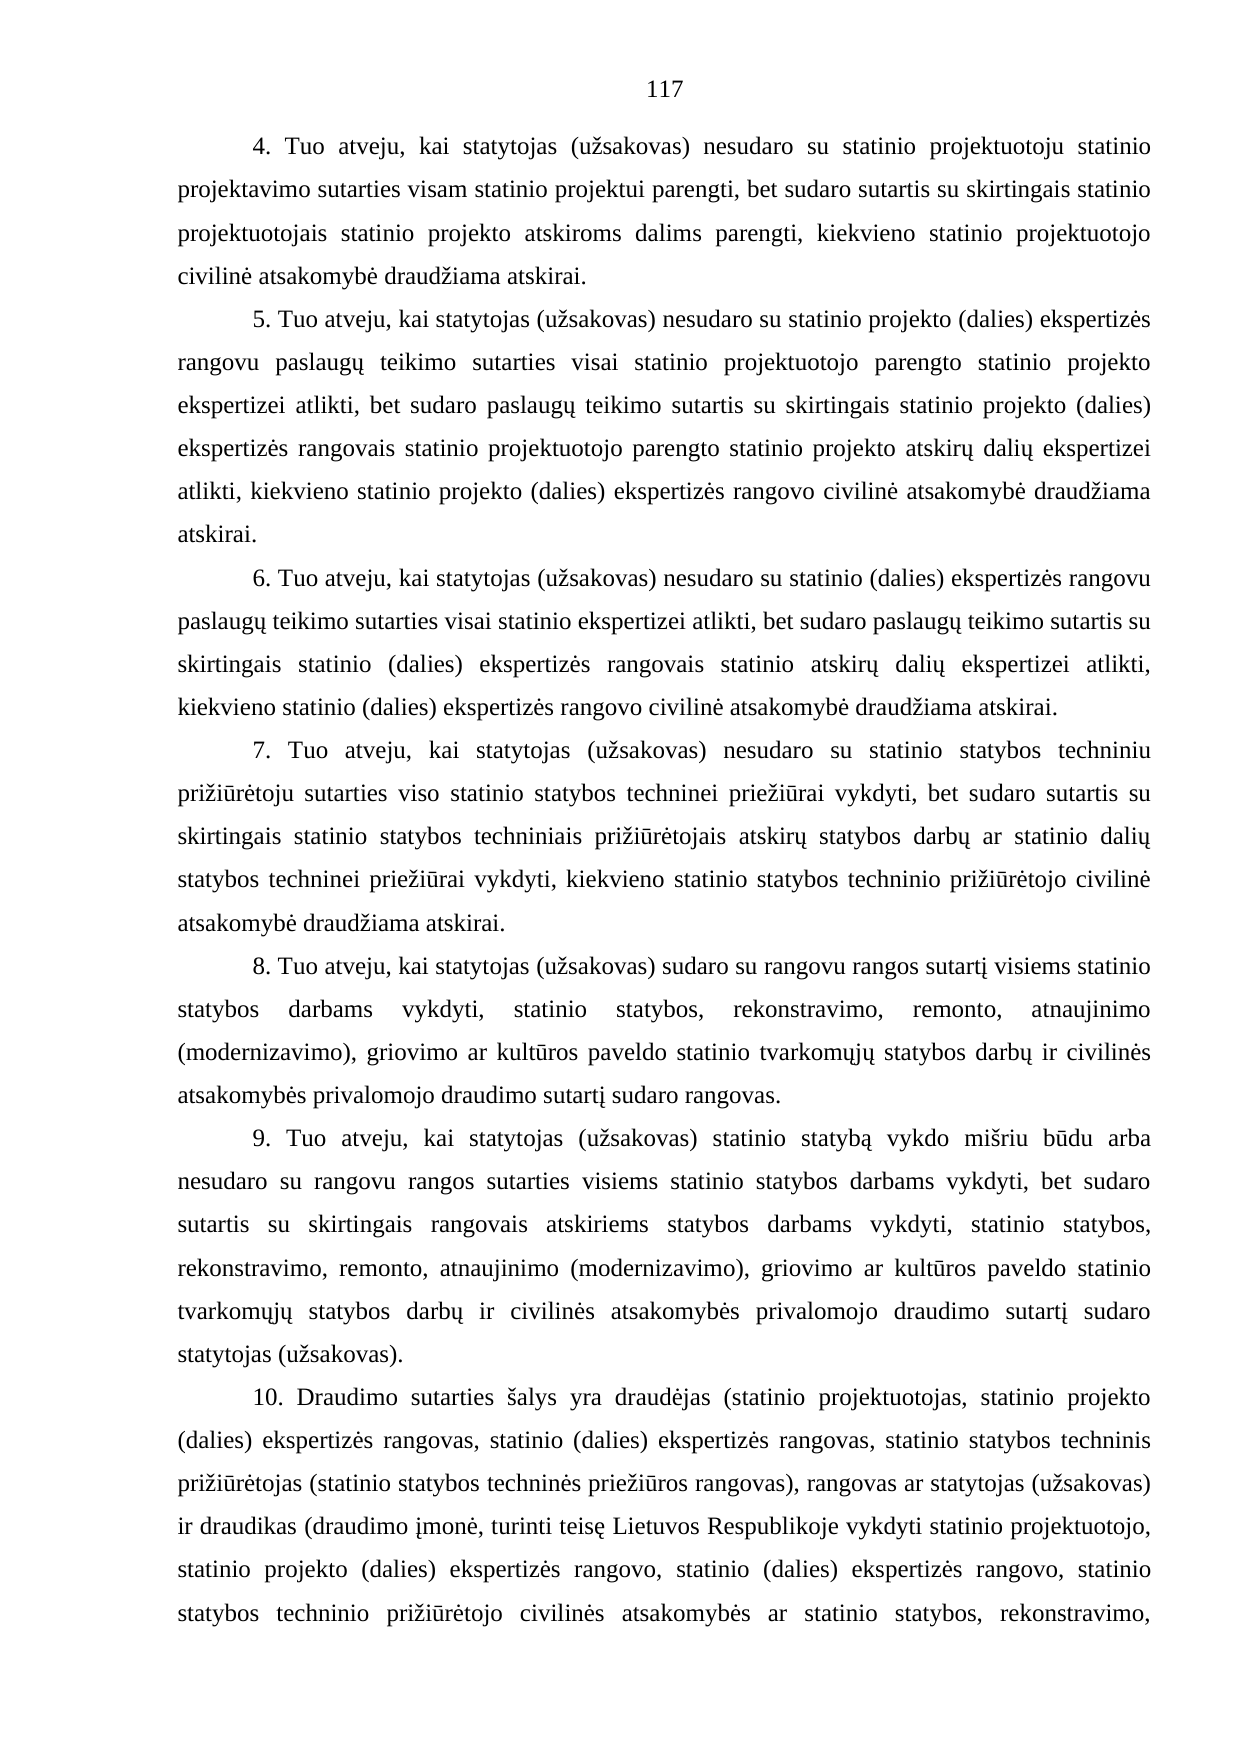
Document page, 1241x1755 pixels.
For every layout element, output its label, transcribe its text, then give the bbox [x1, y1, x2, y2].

text 9. Tuo atveju, kai statytojas (užsakovas) statinio statybą vykdo mišriu būdu arba nesudaro su rangovu rangos sutarties visiems statinio statybos darbams vykdyti, bet sudaro sutartis su skirtingais rangovais atskiriems statybos darbams vykdyti, statinio statybos, rekonstravimo, remonto, atnaujinimo (modernizavimo), griovimo ar kultūros paveldo statinio tvarkomųjų statybos darbų ir civilinės atsakomybės privalomojo draudimo sutartį sudaro statytojas (užsakovas). [177, 1123, 1152, 1368]
text 6. Tuo atveju, kai statytojas (užsakovas) nesudaro su statinio (dalies) ekspertizės rangovu paslaugų teikimo sutarties visai statinio ekspertizei atlikti, bet sudaro paslaugų teikimo sutartis su skirtingais statinio (dalies) ekspertizės rangovais statinio atskirų dalių ekspertizei atlikti, kiekvieno statinio (dalies) ekspertizės rangovo civilinė atsakomybė draudžiama atskirai. [177, 563, 1152, 721]
text 5. Tuo atveju, kai statytojas (užsakovas) nesudaro su statinio projekto (dalies) ekspertizės rangovu paslaugų teikimo sutarties visai statinio projektuotojo parengto statinio projekto ekspertizei atlikti, bet sudaro paslaugų teikimo sutartis su skirtingais statinio projekto (dalies) ekspertizės rangovais statinio projektuotojo parengto statinio projekto atskirų dalių ekspertizei atlikti, kiekvieno statinio projekto (dalies) ekspertizės rangovo civilinė atsakomybė draudžiama atskirai. [177, 304, 1152, 548]
text 10. Draudimo sutarties šalys yra draudėjas (statinio projektuotojas, statinio projekto (dalies) ekspertizės rangovas, statinio (dalies) ekspertizės rangovas, statinio statybos techninis prižiūrėtojas (statinio statybos techninės priežiūros rangovas), rangovas ar statytojas (užsakovas) ir draudikas (draudimo įmonė, turinti teisę Lietuvos Respublikoje vykdyti statinio projektuotojo, statinio projekto (dalies) ekspertizės rangovo, statinio (dalies) ekspertizės rangovo, statinio statybos techninio prižiūrėtojo civilinės atsakomybės ar statinio statybos, rekonstravimo, [177, 1382, 1152, 1626]
text 8. Tuo atveju, kai statytojas (užsakovas) sudaro su rangovu rangos sutartį visiems statinio statybos darbams vykdyti, statinio statybos, rekonstravimo, remonto, atnaujinimo (modernizavimo), griovimo ar kultūros paveldo statinio tvarkomųjų statybos darbų ir civilinės atsakomybės privalomojo draudimo sutartį sudaro rangovas. [177, 951, 1152, 1109]
text 7. Tuo atveju, kai statytojas (užsakovas) nesudaro su statinio statybos techniniu prižiūrėtoju sutarties viso statinio statybos techninei priežiūrai vykdyti, bet sudaro sutartis su skirtingais statinio statybos techniniais prižiūrėtojais atskirų statybos darbų ar statinio dalių statybos techninei priežiūrai vykdyti, kiekvieno statinio statybos techninio prižiūrėtojo civilinė atsakomybė draudžiama atskirai. [177, 735, 1152, 936]
text 4. Tuo atveju, kai statytojas (užsakovas) nesudaro su statinio projektuotoju statinio projektavimo sutarties visam statinio projektui parengti, bet sudaro sutartis su skirtingais statinio projektuotojais statinio projekto atskiroms dalims parengti, kiekvieno statinio projektuotojo civilinė atsakomybė draudžiama atskirai. [177, 131, 1152, 289]
